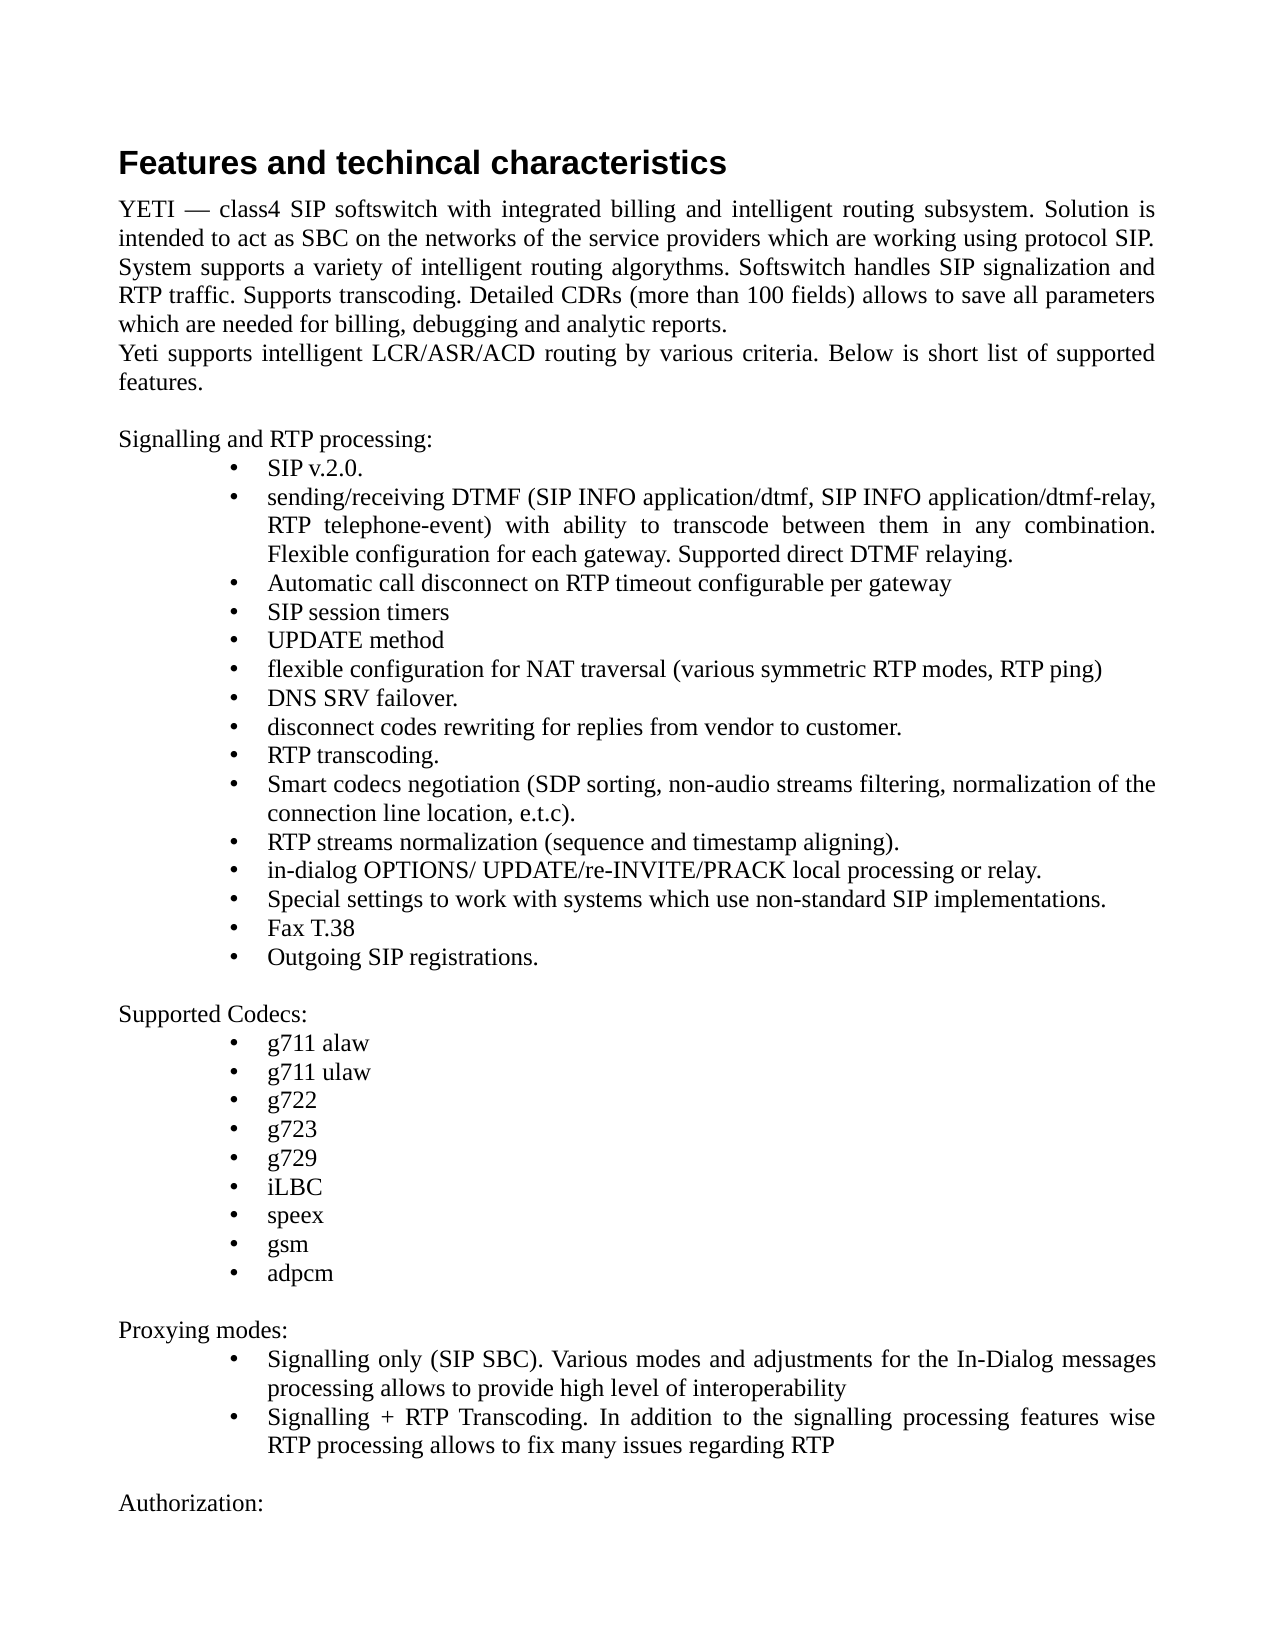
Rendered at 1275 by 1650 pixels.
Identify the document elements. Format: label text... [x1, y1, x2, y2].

list gsm [229, 1229, 1157, 1258]
list Smart codecs negotiation (SDP sorting, non-audio streams filtering, normalization of the connection line location, e.t.c). [229, 769, 1157, 827]
list Signalling only (SIP SBC). Various modes and adjustments for the In-Dialog messages processing allows to provide high level of interoperability [229, 1344, 1157, 1402]
list SIP v.2.0. [229, 453, 1157, 482]
list Outgoing SIP registrations. [229, 942, 1157, 971]
list Special settings to work with systems which use non-standard SIP implementations. [229, 884, 1157, 913]
list RTP transcoding. [229, 741, 1157, 769]
list iLBC [229, 1172, 1157, 1201]
list g729 [229, 1143, 1157, 1172]
subtitle Features and techincal characteristics [118, 143, 1157, 182]
list DNS SRV failover. [229, 683, 1157, 712]
text Signalling and RTP processing: [118, 424, 1157, 453]
text Supported Codecs: [118, 999, 1157, 1028]
list disconnect codes rewriting for replies from vendor to customer. [229, 712, 1157, 741]
list UPDATE method [229, 626, 1157, 654]
list g711 alaw [229, 1028, 1157, 1057]
list g723 [229, 1114, 1157, 1143]
list Automatic call disconnect on RTP timeout configurable per gateway [229, 568, 1157, 597]
list speex [229, 1201, 1157, 1229]
list adpcm [229, 1258, 1157, 1287]
list flexible configuration for NAT traversal (various symmetric RTP modes, RTP ping) [229, 654, 1157, 683]
text Yeti supports intelligent LCR/ASR/ACD routing by various criteria. Below is short list of supported features. [118, 338, 1157, 396]
list Signalling + RTP Transcoding. In addition to the signalling processing features wise RTP processing allows to fix many issues regarding RTP [229, 1402, 1157, 1459]
text YETI — class4 SIP softswitch with integrated billing and intelligent routing subsystem. Solution is intended to act as SBC on the networks of the service providers which are working using protocol SIP. System supports a variety of intelligent routing algorythms. Softswitch handles SIP signalization and RTP traffic. Supports transcoding. Detailed CDRs (more than 100 fields) allows to save all parameters which are needed for billing, debugging and analytic reports. [118, 194, 1157, 338]
list in-dialog OPTIONS/ UPDATE/re-INVITE/PRACK local processing or relay. [229, 856, 1157, 884]
list g711 ulaw [229, 1057, 1157, 1086]
text Authorization: [118, 1488, 1157, 1517]
list SIP session timers [229, 597, 1157, 626]
list g722 [229, 1086, 1157, 1114]
list RTP streams normalization (sequence and timestamp aligning). [229, 827, 1157, 856]
list sending/receiving DTMF (SIP INFO application/dtmf, SIP INFO application/dtmf-relay, RTP telephone-event) with ability to transcode between them in any combination. Flexible configuration for each gateway. Supported direct DTMF relaying. [229, 482, 1157, 568]
text Proxying modes: [118, 1316, 1157, 1344]
list Fax T.38 [229, 913, 1157, 942]
